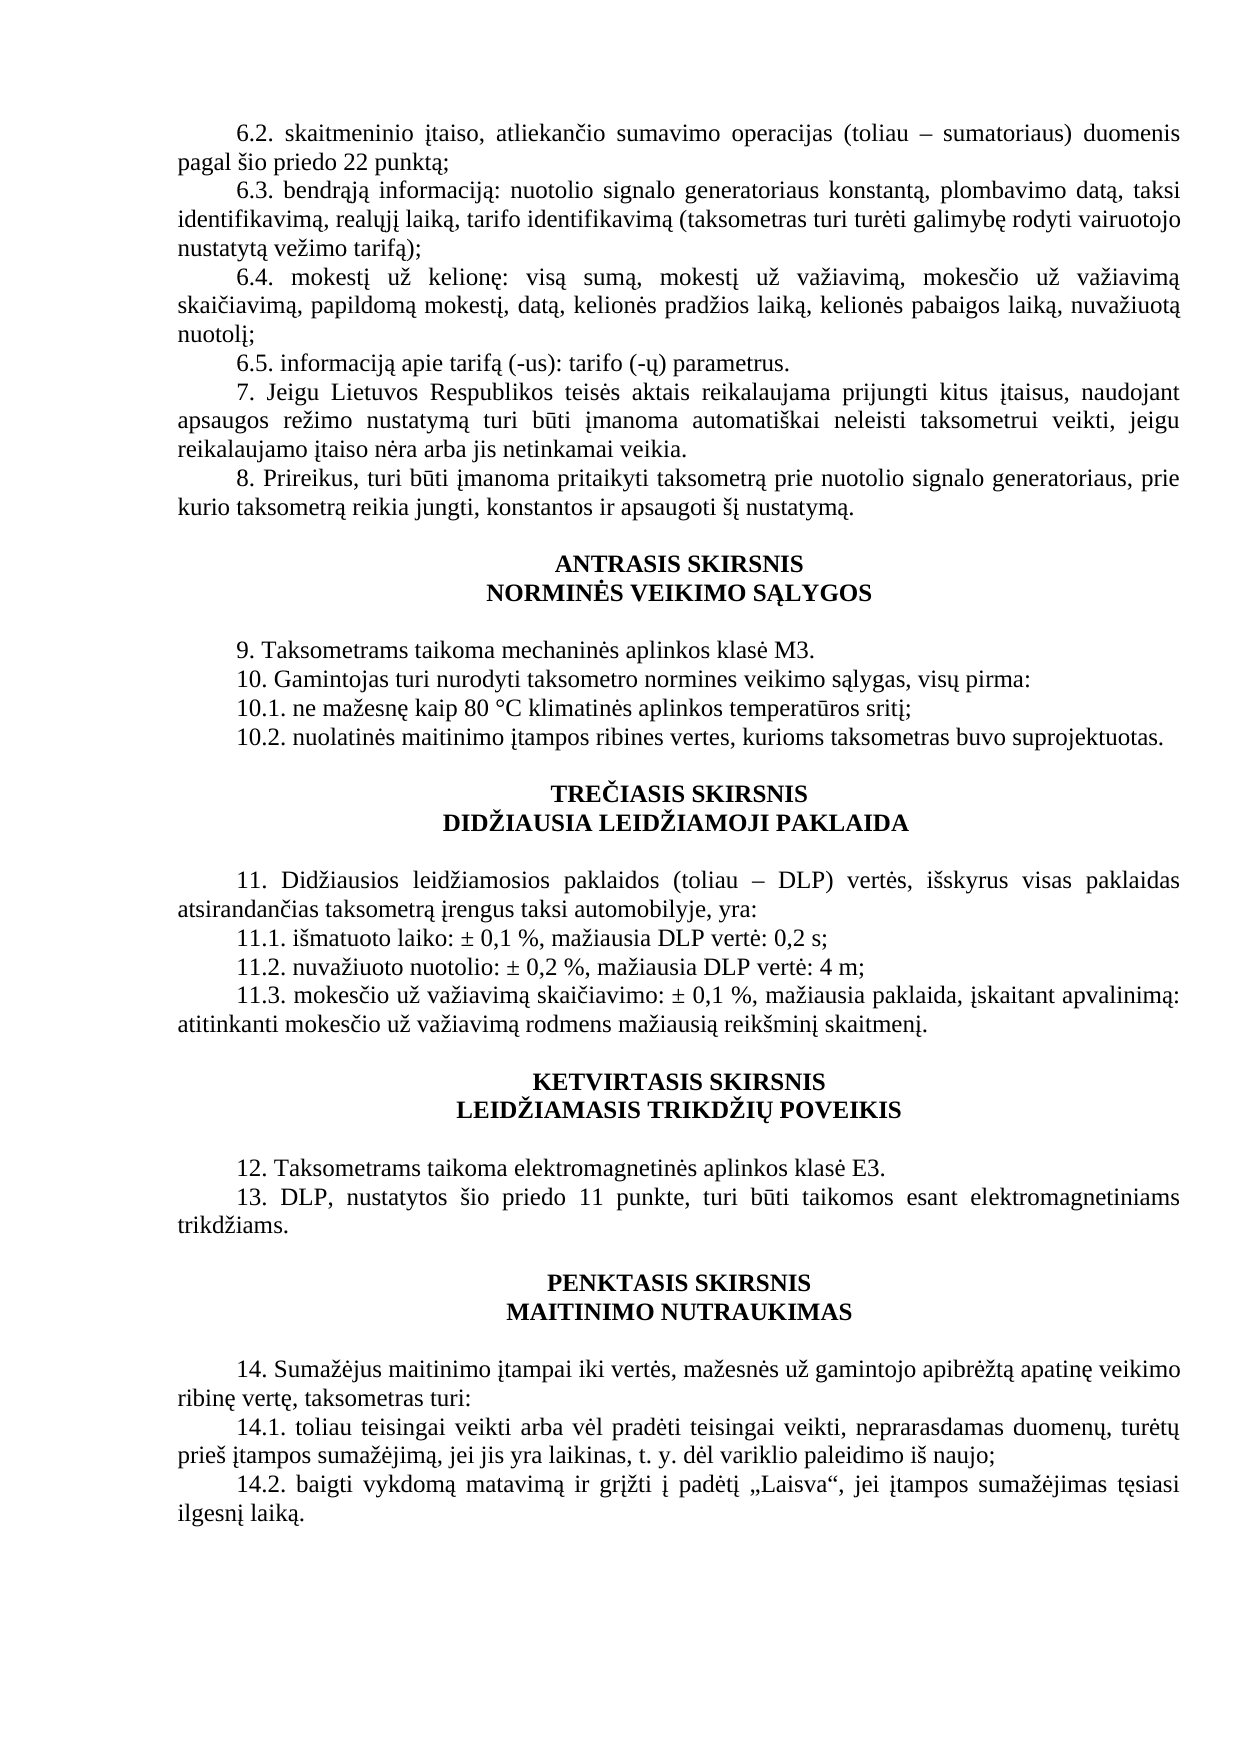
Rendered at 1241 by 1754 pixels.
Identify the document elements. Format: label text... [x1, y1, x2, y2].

text KETVIRTASIS SKIRSNIS [177, 1067, 1181, 1096]
text 11. Didžiausios leidžiamosios paklaidos (toliau – DLP) vertės, išskyrus visas paklaidas atsirandančias taksometrą įrengus taksi automobilyje, yra: [177, 866, 1181, 923]
text 6.2. skaitmeninio įtaiso, atliekančio sumavimo operacijas (toliau – sumatoriaus) duomenis pagal šio priedo 22 punktą; [177, 118, 1181, 176]
text 6.4. mokestį už kelionę: visą sumą, mokestį už važiavimą, mokesčio už važiavimą skaičiavimą, papildomą mokestį, datą, kelionės pradžios laiką, kelionės pabaigos laiką, nuvažiuotą nuotolį; [177, 262, 1181, 348]
text 6.3. bendrąją informaciją: nuotolio signalo generatoriaus konstantą, plombavimo datą, taksi identifikavimą, realųjį laiką, tarifo identifikavimą (taksometras turi turėti galimybę rodyti vairuotojo nustatytą vežimo tarifą); [177, 176, 1181, 262]
text 10.1. ne mažesnę kaip 80 °C klimatinės aplinkos temperatūros sritį; [177, 693, 1181, 722]
text ANTRASIS SKIRSNIS [177, 549, 1181, 578]
text 14.2. baigti vykdomą matavimą ir grįžti į padėtį „Laisva“, jei įtampos sumažėjimas tęsiasi ilgesnį laiką. [177, 1469, 1181, 1527]
text 8. Prireikus, turi būti įmanoma pritaikyti taksometrą prie nuotolio signalo generatoriaus, prie kurio taksometrą reikia jungti, konstantos ir apsaugoti šį nustatymą. [177, 463, 1181, 521]
text 14.1. toliau teisingai veikti arba vėl pradėti teisingai veikti, neprarasdamas duomenų, turėtų prieš įtampos sumažėjimą, jei jis yra laikinas, t. y. dėl variklio paleidimo iš naujo; [177, 1412, 1181, 1469]
text PENKTASIS SKIRSNIS [177, 1268, 1181, 1297]
text DIDŽIAUSIA LEIDŽIAMOJI PAKLAIDA [177, 808, 1181, 837]
text 10.2. nuolatinės maitinimo įtampos ribines vertes, kurioms taksometras buvo suprojektuotas. [177, 722, 1181, 751]
text 7. Jeigu Lietuvos Respublikos teisės aktais reikalaujama prijungti kitus įtaisus, naudojant apsaugos režimo nustatymą turi būti įmanoma automatiškai neleisti taksometrui veikti, jeigu reikalaujamo įtaiso nėra arba jis netinkamai veikia. [177, 377, 1181, 463]
text 6.5. informaciją apie tarifą (-us): tarifo (-ų) parametrus. [177, 348, 1181, 377]
text 11.2. nuvažiuoto nuotolio: ± 0,2 %, mažiausia DLP vertė: 4 m; [177, 952, 1181, 981]
text 10. Gamintojas turi nurodyti taksometro normines veikimo sąlygas, visų pirma: [177, 664, 1181, 693]
text 9. Taksometrams taikoma mechaninės aplinkos klasė M3. [177, 636, 1181, 664]
text LEIDŽIAMASIS TRIKDŽIŲ POVEIKIS [177, 1096, 1181, 1124]
text 13. DLP, nustatytos šio priedo 11 punkte, turi būti taikomos esant elektromagnetiniams trikdžiams. [177, 1182, 1181, 1239]
text MAITINIMO NUTRAUKIMAS [177, 1297, 1181, 1326]
text NORMINĖS VEIKIMO SĄLYGOS [177, 578, 1181, 607]
text 12. Taksometrams taikoma elektromagnetinės aplinkos klasė E3. [177, 1153, 1181, 1182]
text TREČIASIS SKIRSNIS [177, 779, 1181, 808]
text 11.1. išmatuoto laiko: ± 0,1 %, mažiausia DLP vertė: 0,2 s; [177, 923, 1181, 952]
text 14. Sumažėjus maitinimo įtampai iki vertės, mažesnės už gamintojo apibrėžtą apatinę veikimo ribinę vertę, taksometras turi: [177, 1354, 1181, 1412]
text 11.3. mokesčio už važiavimą skaičiavimo: ± 0,1 %, mažiausia paklaida, įskaitant apvalinimą: atitinkanti mokesčio už važiavimą rodmens mažiausią reikšminį skaitmenį. [177, 981, 1181, 1038]
